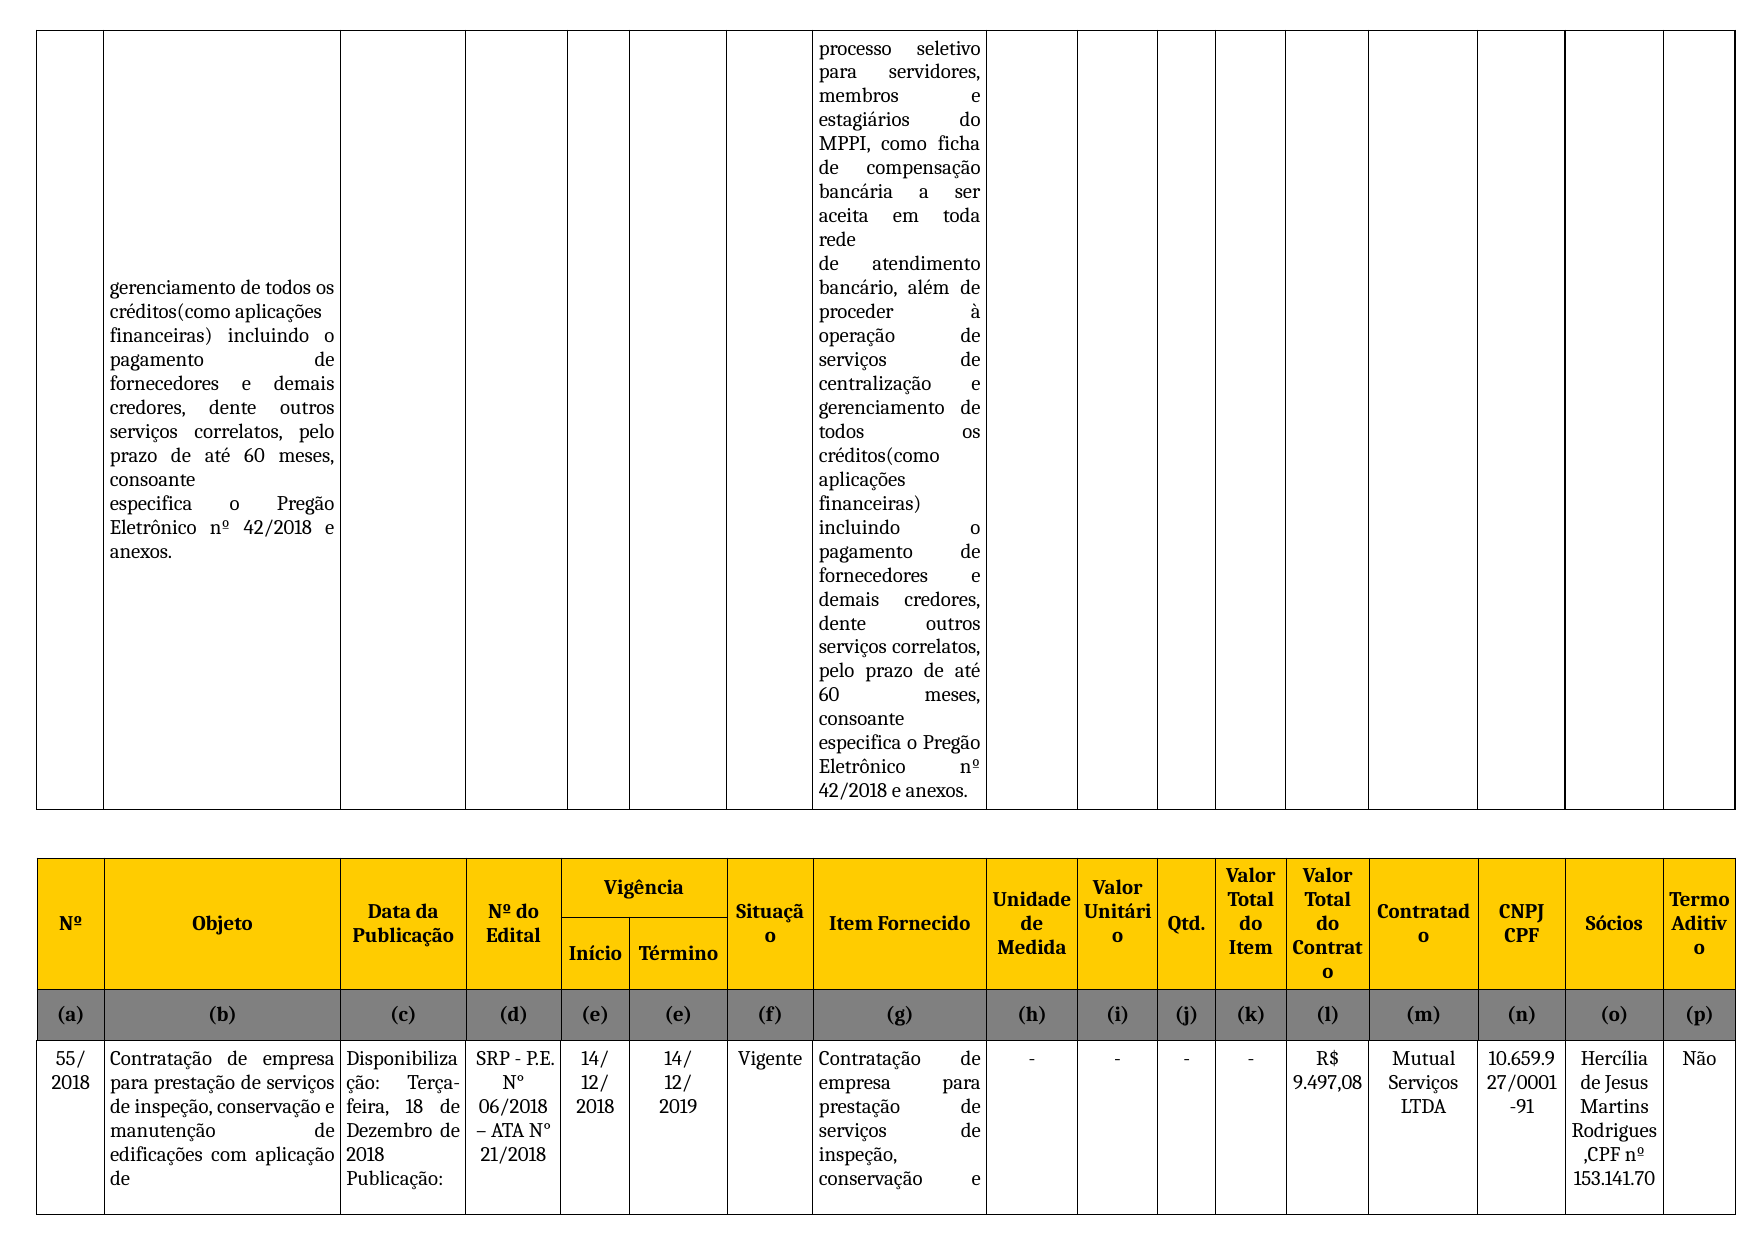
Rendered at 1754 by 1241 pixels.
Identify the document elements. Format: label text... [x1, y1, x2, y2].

table_cell Disponibilização: Terça-feira, 18 de Dezembro de 2018 Publicação: [341, 1041, 465, 1214]
table_cell Mutual Serviços LTDA [1369, 1041, 1477, 1214]
table_cell (f) [728, 990, 813, 1040]
table_header Vigência [562, 859, 727, 917]
table_cell Término [630, 918, 727, 989]
table_cell - [1216, 31, 1285, 809]
table_cell (p) [1664, 990, 1735, 1040]
table_header Valor Unitário [1078, 859, 1157, 989]
table_cell 14/ 12/ 2019 [630, 1041, 727, 1214]
table_cell - [1158, 1041, 1215, 1214]
table_cell [466, 31, 567, 809]
table_cell Não [1664, 1041, 1735, 1214]
table_cell Contratação de empresa para prestação de serviços de inspeção, conservação e [813, 1041, 986, 1214]
table_cell (a) [38, 990, 104, 1040]
table_cell [630, 31, 726, 809]
table_header Valor Total do Contrato [1287, 859, 1369, 989]
table_cell (i) [1078, 990, 1157, 1040]
table_header Termo Aditivo [1664, 859, 1735, 989]
table_cell (k) [1216, 990, 1286, 1040]
table_header Contratado [1370, 859, 1478, 989]
table_cell (m) [1370, 990, 1478, 1040]
table_header Data da Publicação [341, 859, 466, 989]
table_cell 55/ 2018 [37, 1041, 104, 1214]
table_cell (e) [630, 990, 727, 1040]
table_cell (e) [562, 990, 629, 1040]
table_cell Contratação de empresa para prestação de serviços de inspeção, conservação e manutenção de edificações com aplicação de [105, 1041, 340, 1214]
table_cell [1286, 31, 1368, 809]
table_cell [341, 31, 465, 809]
table_cell (d) [467, 990, 561, 1040]
table_header Valor Total do Item [1216, 859, 1286, 989]
table_cell [1566, 31, 1663, 809]
table_header Situação [728, 859, 813, 989]
table_cell 14/ 12/ 2018 [561, 1041, 629, 1214]
table_header Nº [38, 859, 104, 989]
table_cell (j) [1158, 990, 1215, 1040]
table_cell [1664, 31, 1734, 809]
table_header Unidade de Medida [987, 859, 1077, 989]
table_cell (c) [341, 990, 466, 1040]
table_cell Início [562, 918, 629, 989]
table_cell - [1078, 31, 1157, 809]
table_cell [727, 31, 812, 809]
table_cell (n) [1479, 990, 1565, 1040]
table_cell - [987, 1041, 1077, 1214]
table_cell (o) [1566, 990, 1663, 1040]
table_header Qtd. [1158, 859, 1215, 989]
table_cell Hercília de Jesus Martins Rodrigues,CPF nº 153.141.70 [1566, 1041, 1663, 1214]
table_cell SRP - P.E. N° 06/2018 – ATA N° 21/2018 [466, 1041, 560, 1214]
table_header Nº do Edital [467, 859, 561, 989]
table_cell [568, 31, 629, 809]
table_header Sócios [1566, 859, 1663, 989]
table_cell (h) [987, 990, 1077, 1040]
table_cell [37, 31, 103, 809]
table_header CNPJ CPF [1479, 859, 1565, 989]
table_cell - [1078, 1041, 1157, 1214]
table_cell 10.659.927/0001-91 [1478, 1041, 1565, 1214]
table_cell R$ 9.497,08 [1287, 1041, 1368, 1214]
table_cell - [987, 31, 1077, 809]
table_cell - [1158, 31, 1215, 809]
table_cell (b) [105, 990, 340, 1040]
table_cell Vigente [728, 1041, 812, 1214]
table_cell (l) [1287, 990, 1369, 1040]
table_cell processo seletivo para servidores, membros e estagiários do MPPI, como ficha de compensação bancária a ser aceita em toda rede de atendimento bancário, além de proceder à operação de serviços de centralização e gerenciamento de todos os créditos(como aplicações financeiras) incluindo o pagamento de fornecedores e demais credores, dente outros serviços correlatos, pelo prazo de até 60 meses, consoante especifica o Pregão Eletrônico nº 42/2018 e anexos. [813, 31, 986, 809]
table_cell [1478, 31, 1564, 809]
table_cell [1369, 31, 1477, 809]
table_cell gerenciamento de todos os créditos(como aplicações financeiras) incluindo o pagamento de fornecedores e demais credores, dente outros serviços correlatos, pelo prazo de até 60 meses, consoante especifica o Pregão Eletrônico nº 42/2018 e anexos. [104, 31, 340, 809]
table_header Item Fornecido [814, 859, 986, 989]
table_header Objeto [105, 859, 340, 989]
table_cell - [1216, 1041, 1286, 1214]
table_cell (g) [814, 990, 986, 1040]
